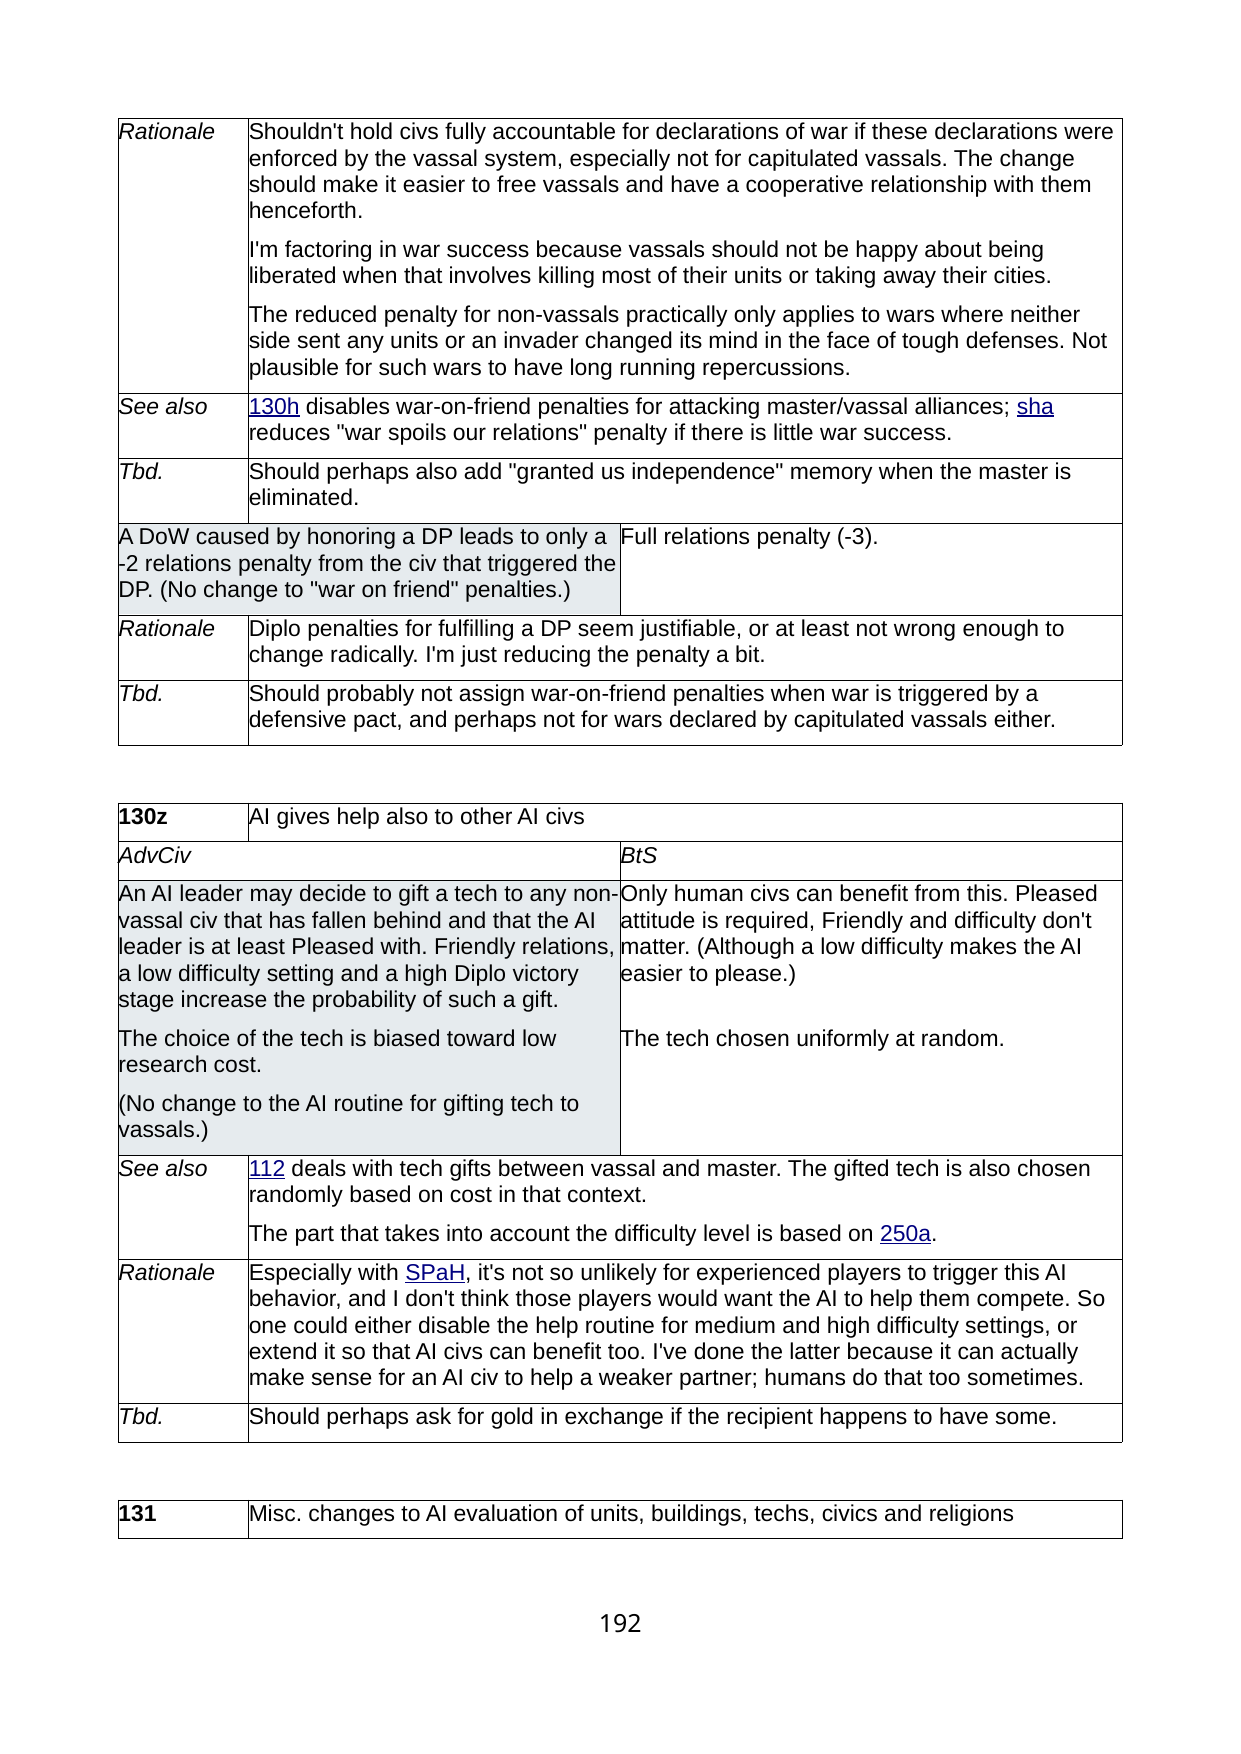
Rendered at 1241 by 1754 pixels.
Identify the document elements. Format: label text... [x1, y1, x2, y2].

table_cell Rationale [119, 119, 248, 393]
table_cell Especially with SPaH, it's not so unlikely for experienced players to trigger this AI behavior, and I don't think those players would want the AI to help them compete. So one could either disable the help routine for medium and high difficulty settings, or extend it so that AI civs can benefit too. I've done the latter because it can actually make sense for an AI civ to help a weaker partner; humans do that too sometimes. [249, 1260, 1122, 1403]
table_cell Only human civs can benefit from this. Pleased attitude is required, Friendly and difficulty don't matter. (Although a low difficulty makes the AI easier to please.) The tech chosen uniformly at random. [621, 881, 1122, 1155]
table_cell Diplo penalties for fulfilling a DP seem justifiable, or at least not wrong enough to change radically. I'm just reducing the penalty a bit. [249, 616, 1122, 680]
table_header 131 [119, 1501, 248, 1538]
table_header Misc. changes to AI evaluation of units, buildings, techs, civics and religions [249, 1501, 1122, 1538]
table_cell AdvCiv [119, 842, 620, 880]
table_cell Rationale [119, 616, 248, 680]
table_cell See also [119, 1156, 248, 1259]
table_cell Shouldn't hold civs fully accountable for declarations of war if these declarations were enforced by the vassal system, especially not for capitulated vassals. The change should make it easier to free vassals and have a cooperative relationship with them henceforth. I'm factoring in war success because vassals should not be happy about being liberated when that involves killing most of their units or taking away their cities. The reduced penalty for non-vassals practically only applies to wars where neither side sent any units or an invader changed its mind in the face of tough defenses. Not plausible for such wars to have long running repercussions. [249, 119, 1122, 393]
table_cell Tbd. [119, 681, 248, 745]
table_cell Tbd. [119, 1404, 248, 1442]
table_cell Tbd. [119, 459, 248, 523]
table_cell A DoW caused by honoring a DP leads to only a -2 relations penalty from the civ that triggered the DP. (No change to "war on friend" penalties.) [119, 524, 620, 614]
table_cell 112 deals with tech gifts between vassal and master. The gifted tech is also chosen randomly based on cost in that context. The part that takes into account the difficulty level is based on 250a. [249, 1156, 1122, 1259]
table_cell BtS [621, 842, 1122, 880]
table_cell 130h disables war-on-friend penalties for attacking master/vassal alliances; sha reduces "war spoils our relations" penalty if there is little war success. [249, 394, 1122, 458]
table_cell Should perhaps also add "granted us independence" memory when the master is eliminated. [249, 459, 1122, 523]
table_cell An AI leader may decide to gift a tech to any non-vassal civ that has fallen behind and that the AI leader is at least Pleased with. Friendly relations, a low difficulty setting and a high Diplo victory stage increase the probability of such a gift. The choice of the tech is biased toward low research cost. (No change to the AI routine for gifting tech to vassals.) [119, 881, 620, 1155]
table_cell Should probably not assign war-on-friend penalties when war is triggered by a defensive pact, and perhaps not for wars declared by capitulated vassals either. [249, 681, 1122, 745]
table_cell See also [119, 394, 248, 458]
table_header 130z [119, 804, 248, 841]
table_cell Full relations penalty (-3). [621, 524, 1122, 614]
table_cell Rationale [119, 1260, 248, 1403]
table_cell Should perhaps ask for gold in exchange if the recipient happens to have some. [249, 1404, 1122, 1442]
table_header AI gives help also to other AI civs [249, 804, 1122, 841]
